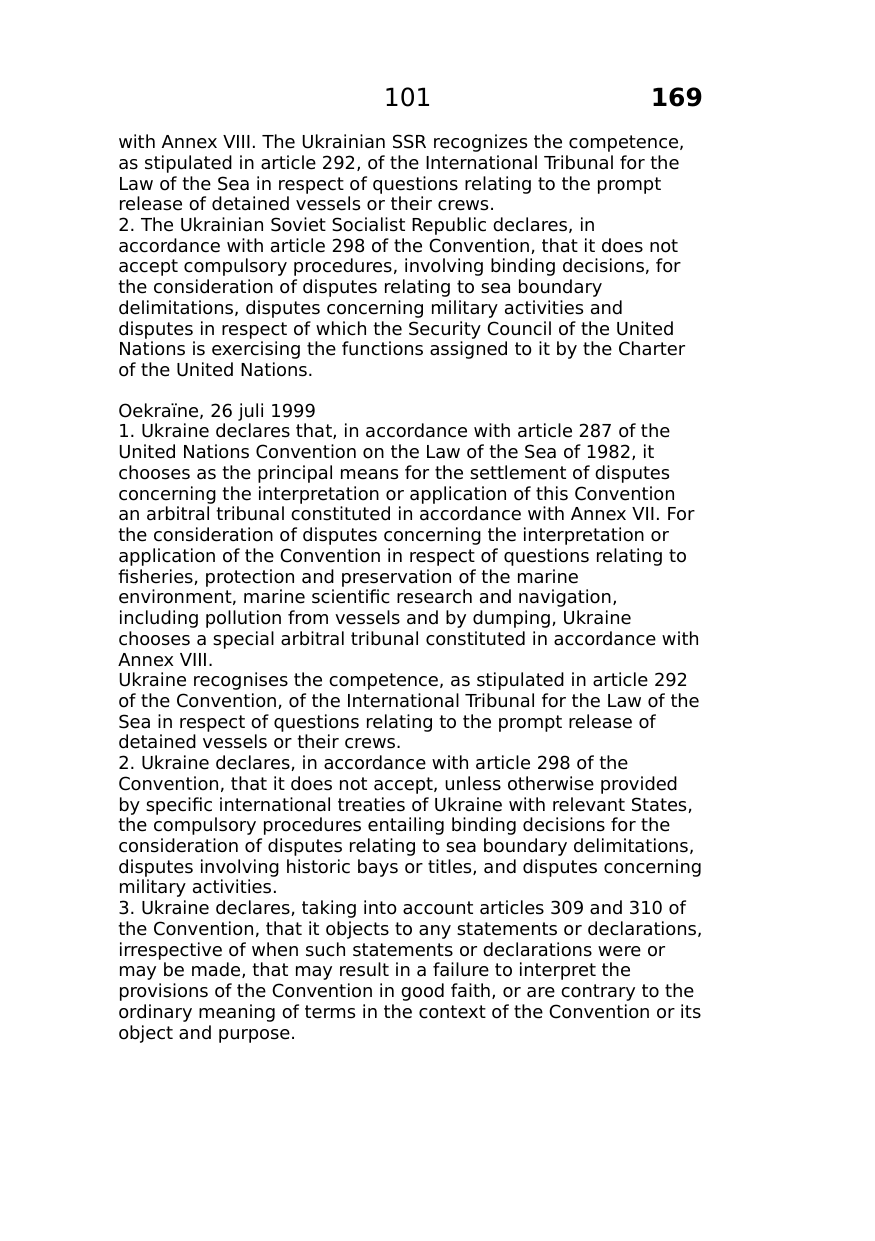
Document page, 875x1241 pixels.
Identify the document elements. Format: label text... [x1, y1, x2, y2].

text Ukraine recognises the competence, as stipulated in article 292 of the Convention, of the International Tribunal for the Law of the Sea in respect of questions relating to the prompt release of detained vessels or their crews. [118, 670, 703, 753]
text 2. Ukraine declares, in accordance with article 298 of the Convention, that it does not accept, unless otherwise provided by specific international treaties of Ukraine with relevant States, the compulsory procedures entailing binding decisions for the consideration of disputes relating to sea boundary delimitations, disputes involving historic bays or titles, and disputes concerning military activities. [118, 753, 703, 898]
text 3. Ukraine declares, taking into account articles 309 and 310 of the Convention, that it objects to any statements or declarations, irrespective of when such statements or declarations were or may be made, that may result in a failure to interpret the provisions of the Convention in good faith, or are contrary to the ordinary meaning of terms in the context of the Convention or its object and purpose. [118, 898, 703, 1043]
text 2. The Ukrainian Soviet Socialist Republic declares, in accordance with article 298 of the Convention, that it does not accept compulsory procedures, involving binding decisions, for the consideration of disputes relating to sea boundary delimitations, disputes concerning military activities and disputes in respect of which the Security Council of the United Nations is exercising the functions assigned to it by the Charter of the United Nations. [118, 215, 703, 381]
text Oekraïne, 26 juli 1999 [118, 401, 703, 421]
text 1. Ukraine declares that, in accordance with article 287 of the United Nations Convention on the Law of the Sea of 1982, it chooses as the principal means for the settlement of disputes concerning the interpretation or application of this Convention an arbitral tribunal constituted in accordance with Annex VII. For the consideration of disputes concerning the interpretation or application of the Convention in respect of questions relating to fisheries, protection and preservation of the marine environment, marine scientific research and navigation, including pollution from vessels and by dumping, Ukraine chooses a special arbitral tribunal constituted in accordance with Annex VIII. [118, 421, 703, 670]
text with Annex VIII. The Ukrainian SSR recognizes the competence, as stipulated in article 292, of the International Tribunal for the Law of the Sea in respect of questions relating to the prompt release of detained vessels or their crews. [118, 132, 703, 215]
